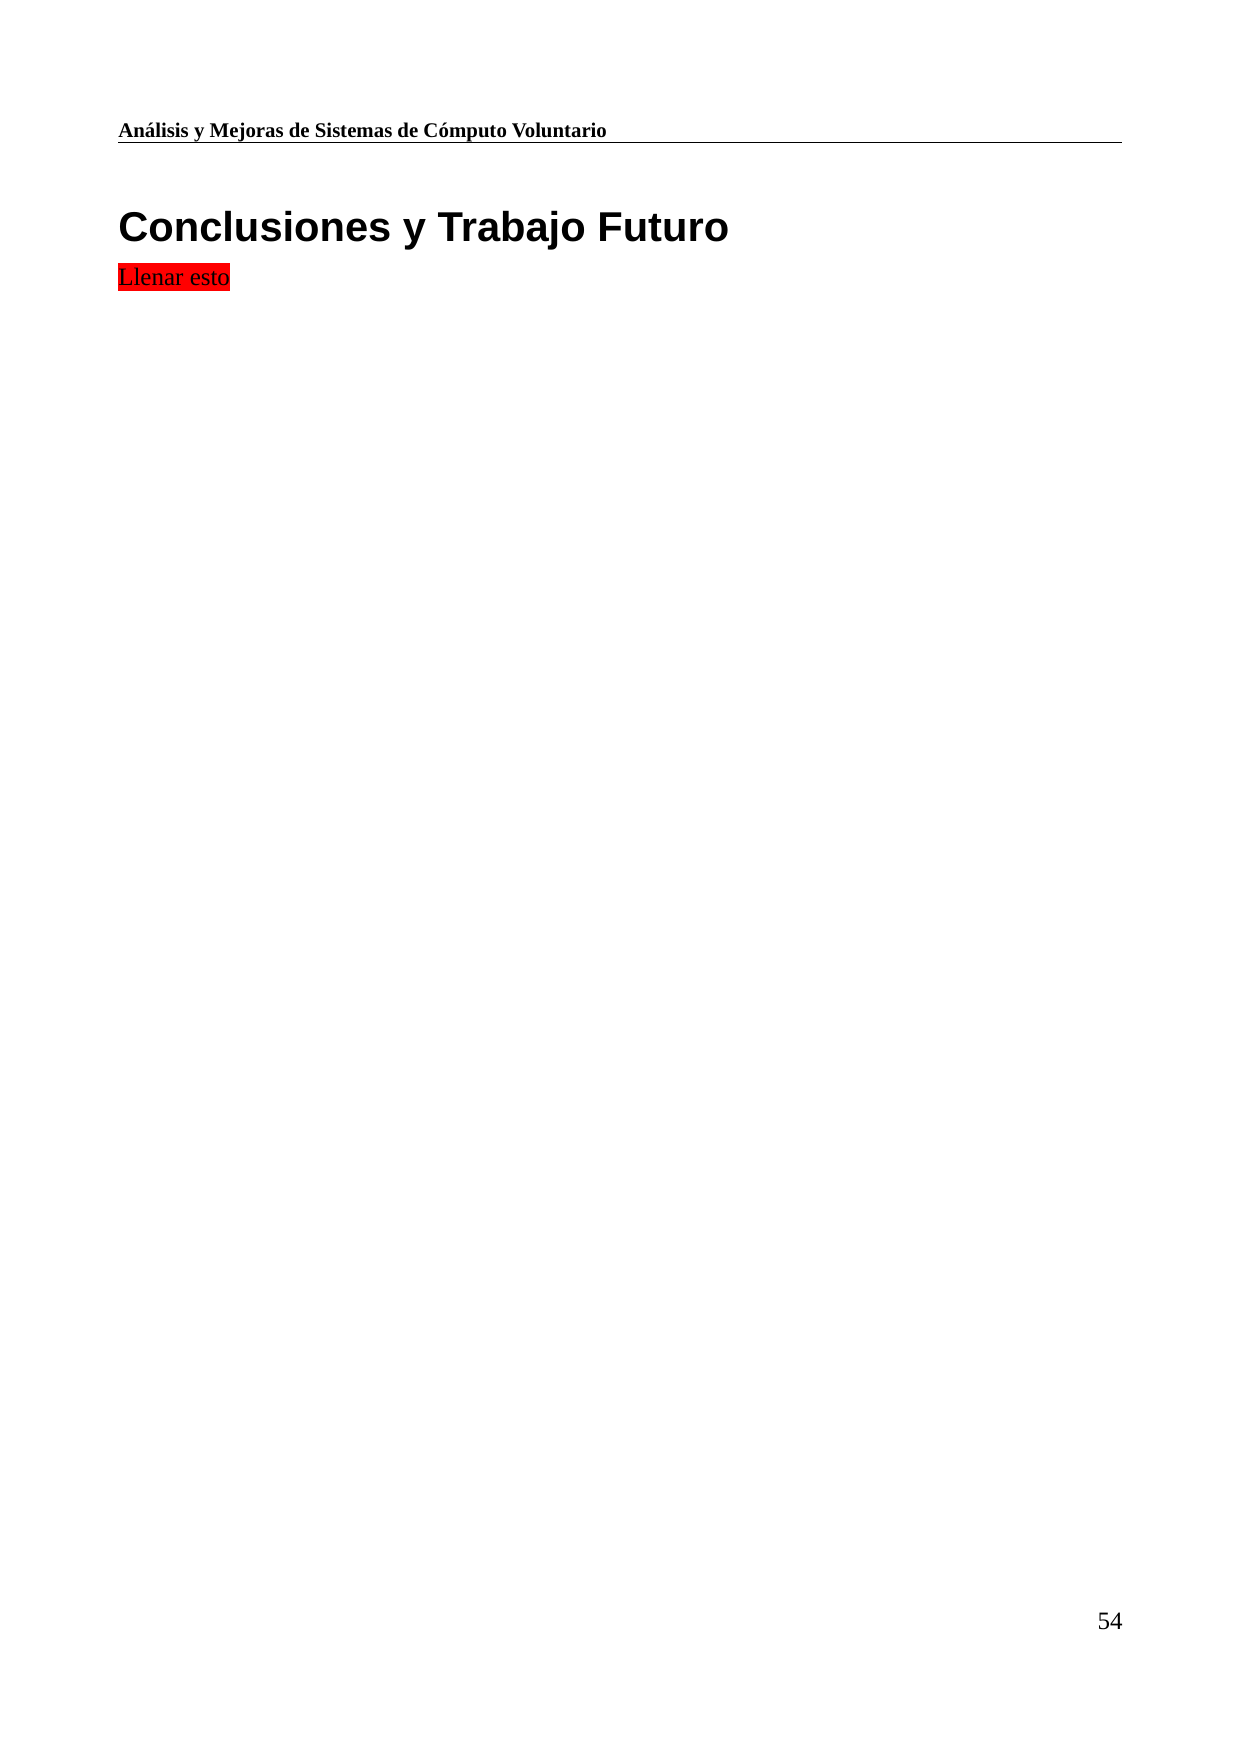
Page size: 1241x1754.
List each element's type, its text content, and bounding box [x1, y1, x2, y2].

subtitle Conclusiones y Trabajo Futuro [118, 202, 1122, 250]
text Llenar esto [118, 262, 1122, 291]
